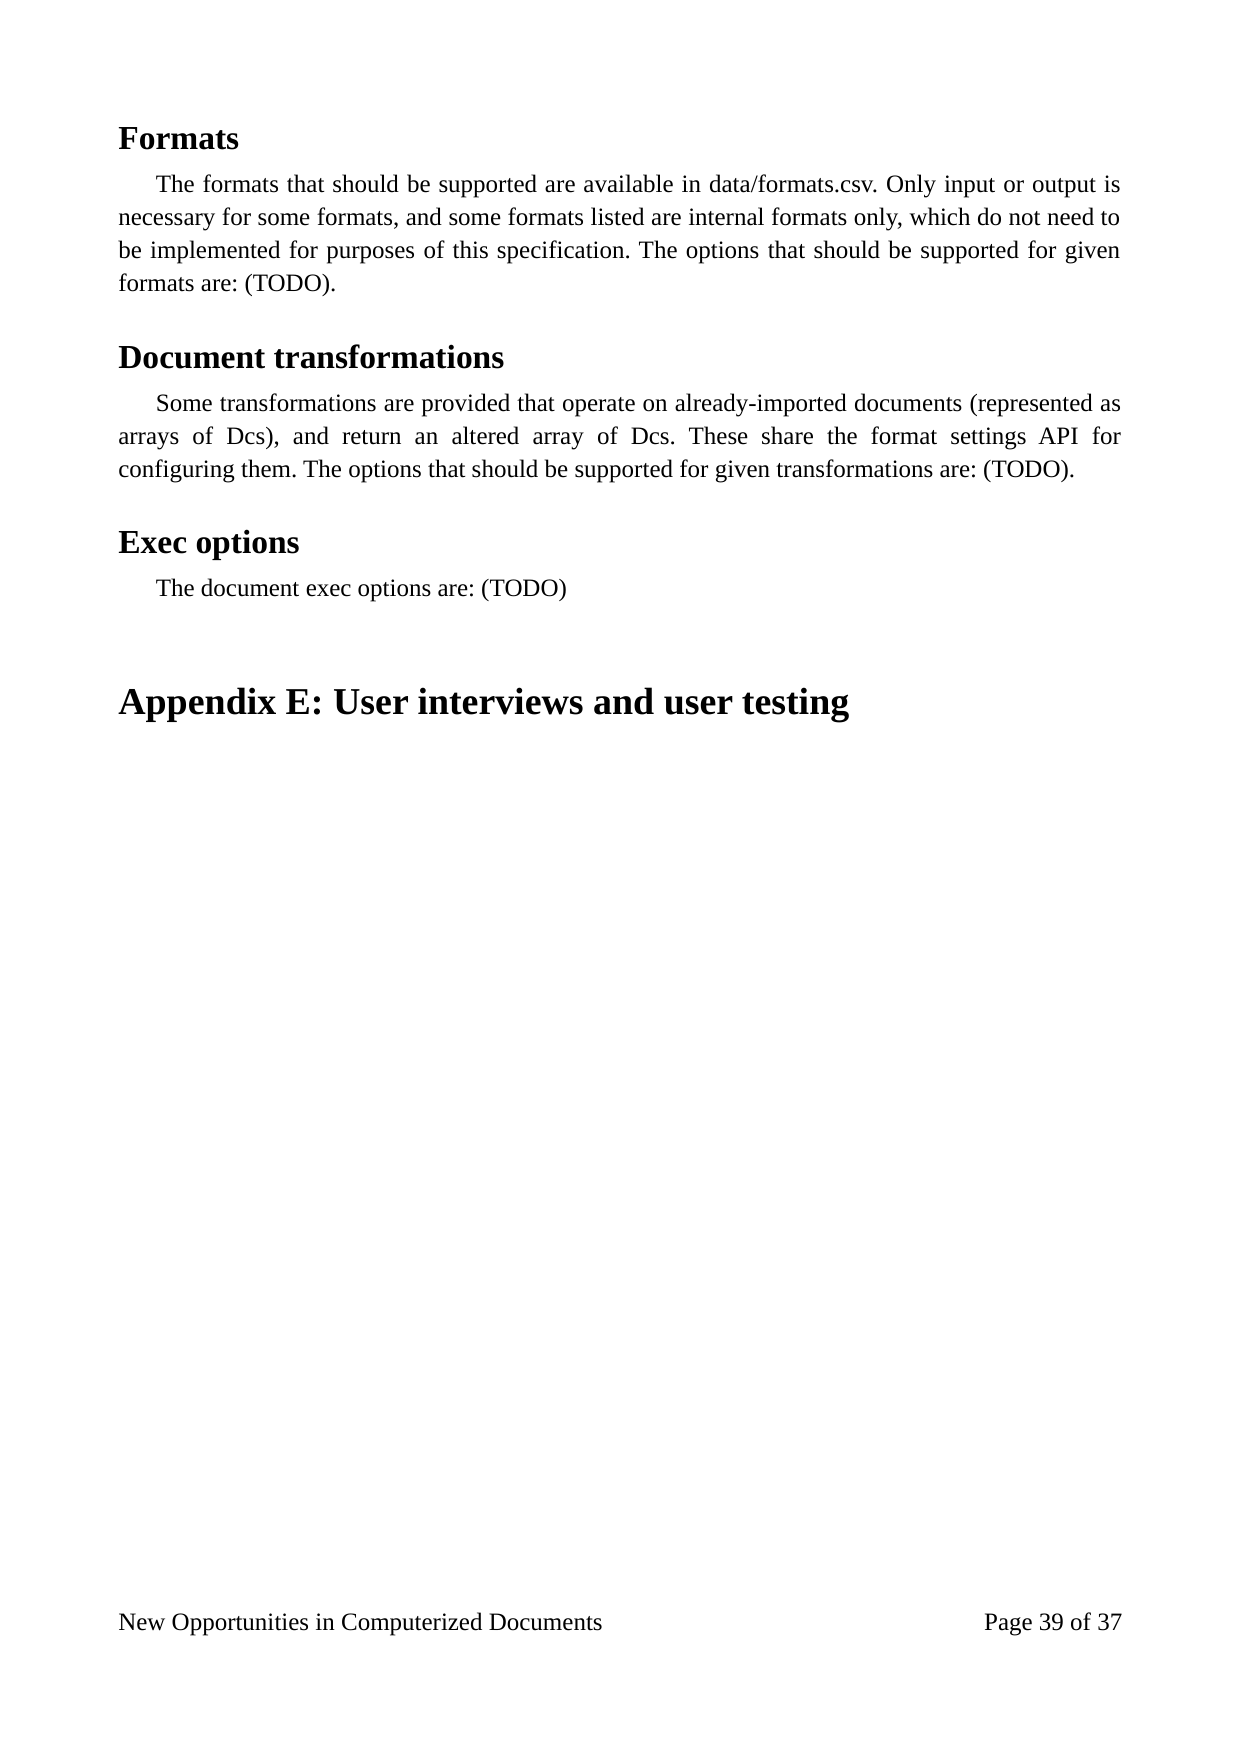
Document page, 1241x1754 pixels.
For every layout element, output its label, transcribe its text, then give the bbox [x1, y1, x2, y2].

subtitle Appendix E: User interviews and user testing [118, 679, 1122, 723]
subtitle Formats [118, 118, 1122, 157]
text The document exec options are: (TODO) [118, 573, 1122, 602]
subtitle Exec options [118, 522, 1122, 561]
text The formats that should be supported are available in data/formats.csv. Only input or output is necessary for some formats, and some formats listed are internal formats only, which do not need to be implemented for purposes of this specification. The options that should be supported for given formats are: (TODO). [118, 169, 1122, 297]
text Some transformations are provided that operate on already-imported documents (represented as arrays of Dcs), and return an altered array of Dcs. These share the format settings API for configuring them. The options that should be supported for given transformations are: (TODO). [118, 388, 1122, 483]
subtitle Document transformations [118, 337, 1122, 375]
